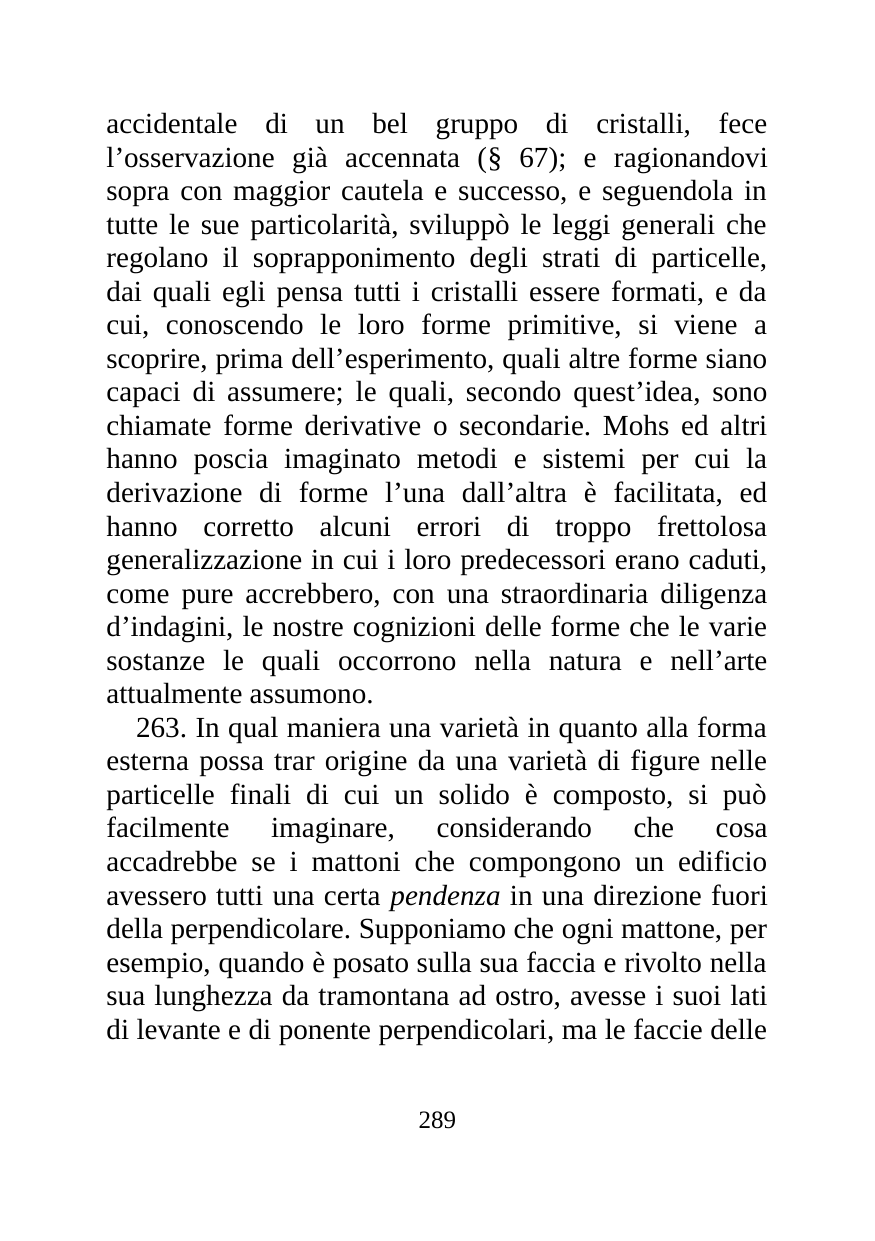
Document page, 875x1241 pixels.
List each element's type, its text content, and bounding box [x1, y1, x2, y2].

text accidentale di un bel gruppo di cristalli, fece l’osservazione già accennata (§ 67); e ragionandovi sopra con maggior cautela e successo, e seguendola in tutte le sue particolarità, sviluppò le leggi generali che regolano il soprapponimento degli strati di particelle, dai quali egli pensa tutti i cristalli essere formati, e da cui, conoscendo le loro forme primitive, si viene a scoprire, prima dell’esperimento, quali altre forme siano capaci di assumere; le quali, secondo quest’idea, sono chiamate forme derivative o secondarie. Mohs ed altri hanno poscia imaginato metodi e sistemi per cui la derivazione di forme l’una dall’altra è facilitata, ed hanno corretto alcuni errori di troppo frettolosa generalizzazione in cui i loro predecessori erano caduti, come pure accrebbero, con una straordinaria diligenza d’indagini, le nostre cognizioni delle forme che le varie sostanze le quali occorrono nella natura e nell’arte attualmente assumono. [106, 106, 768, 710]
text 263. In qual maniera una varietà in quanto alla forma esterna possa trar origine da una varietà di figure nelle particelle finali di cui un solido è composto, si può facilmente imaginare, considerando che cosa accadrebbe se i mattoni che compongono un edificio avessero tutti una certa pendenza in una direzione fuori della perpendicolare. Supponiamo che ogni mattone, per esempio, quando è posato sulla sua faccia e rivolto nella sua lunghezza da tramontana ad ostro, avesse i suoi lati di levante e di ponente perpendicolari, ma le faccie delle [106, 710, 768, 1045]
